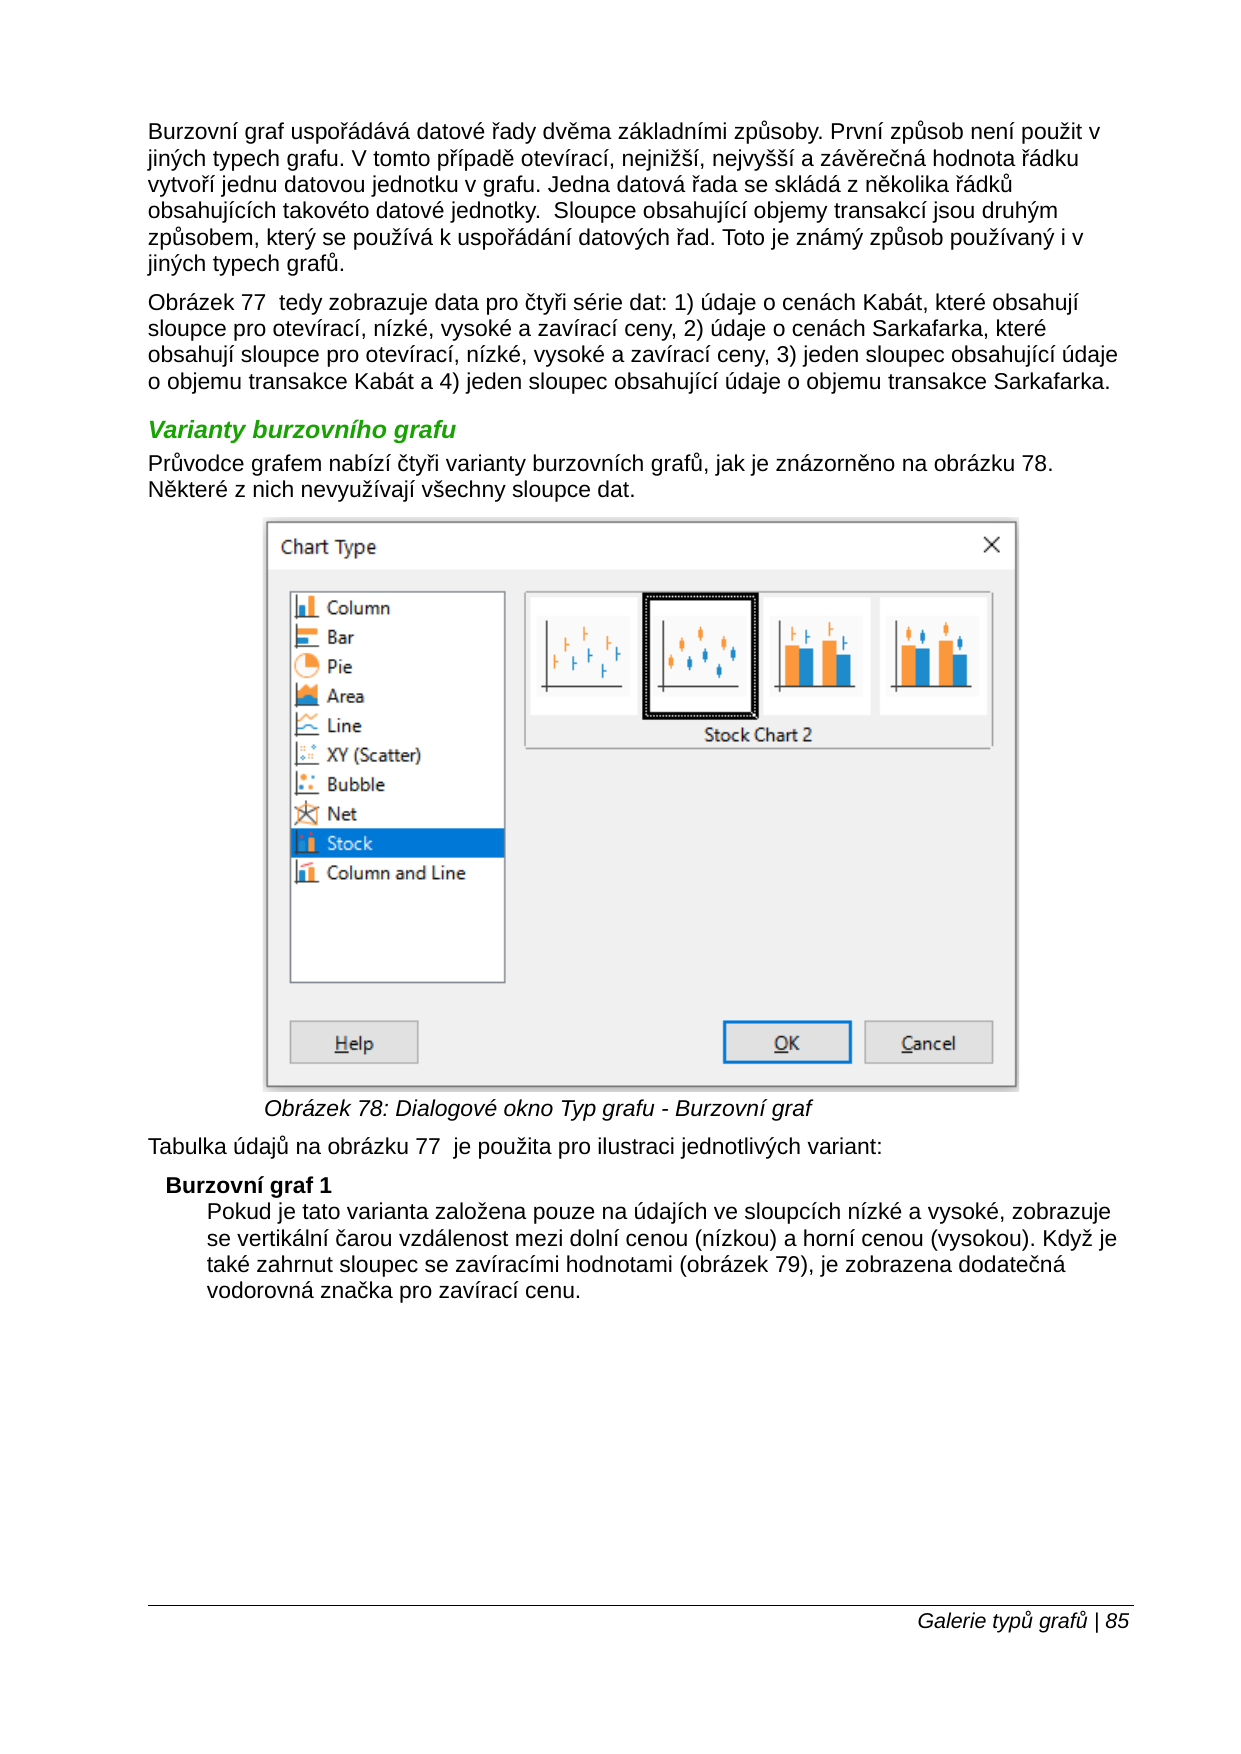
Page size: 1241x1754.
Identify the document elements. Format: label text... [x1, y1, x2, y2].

subtitle Varianty burzovního grafu [148, 415, 1134, 443]
text Obrázek 78: Dialogové okno Typ grafu - Burzovní graf [260, 1092, 1022, 1121]
text Pokud je tato varianta založena pouze na údajích ve sloupcích nízké a vysoké, zobrazuje se vertikální čarou vzdálenost mezi dolní cenou (nízkou) a horní cenou (vysokou). Když je také zahrnut sloupec se zavíracími hodnotami (obrázek 79), je zobrazena dodatečná vodorovná značka pro zavírací cenu. [207, 1198, 1134, 1303]
text Průvodce grafem nabízí čtyři varianty burzovních grafů, jak je znázorněno na obrázku 78. Některé z nich nevyužívají všechny sloupce dat. [148, 449, 1134, 502]
text Tabulka údajů na obrázku 77 je použita pro ilustraci jednotlivých variant: [148, 1133, 1134, 1159]
text Burzovní graf 1 [165, 1172, 1134, 1198]
picture [262, 517, 1020, 1092]
text Burzovní graf uspořádává datové řady dvěma základními způsoby. První způsob není použit v jiných typech grafu. V tomto případě otevírací, nejnižší, nejvyšší a závěrečná hodnota řádku vytvoří jednu datovou jednotku v grafu. Jedna datová řada se skládá z několika řádků obsahujících takovéto datové jednotky. Sloupce obsahující objemy transakcí jsou druhým způsobem, který se používá k uspořádání datových řad. Toto je známý způsob používaný i v jiných typech grafů. [148, 118, 1134, 276]
text Obrázek 77 tedy zobrazuje data pro čtyři série dat: 1) údaje o cenách Kabát, které obsahují sloupce pro otevírací, nízké, vysoké a zavírací ceny, 2) údaje o cenách Sarkafarka, které obsahují sloupce pro otevírací, nízké, vysoké a zavírací ceny, 3) jeden sloupec obsahující údaje o objemu transakce Kabát a 4) jeden sloupec obsahující údaje o objemu transakce Sarkafarka. [148, 289, 1134, 394]
